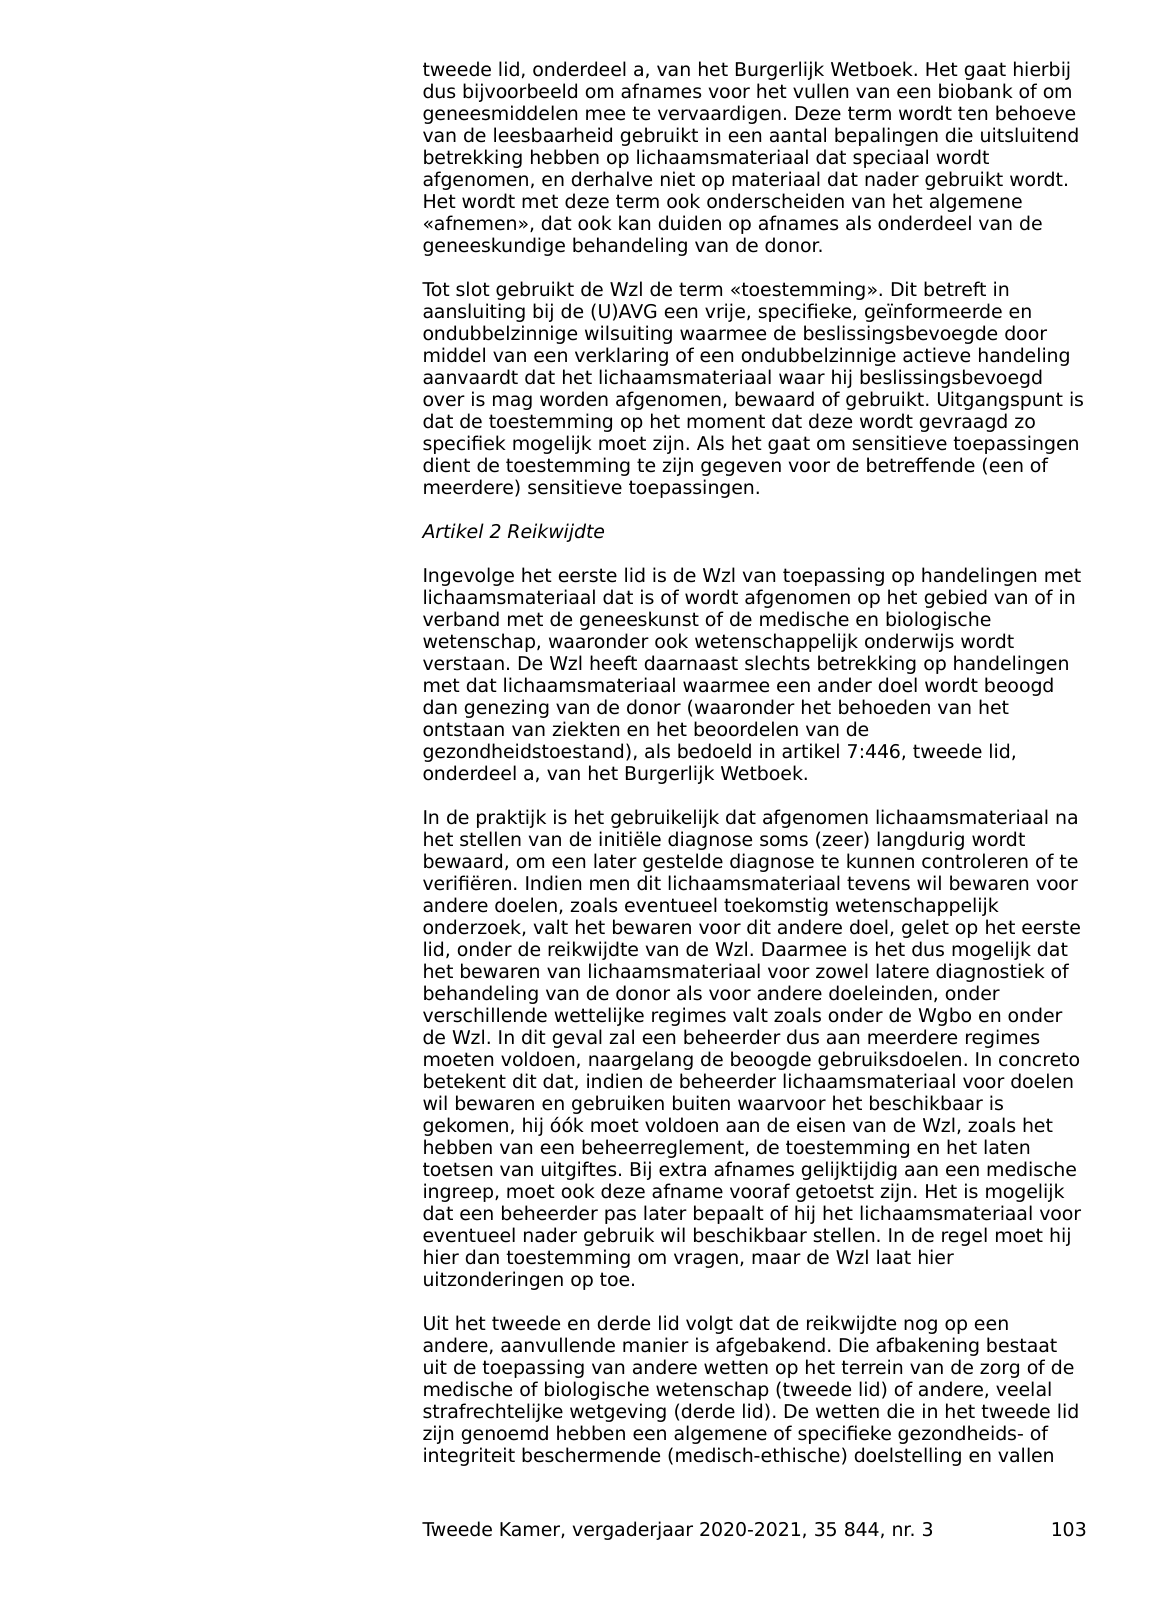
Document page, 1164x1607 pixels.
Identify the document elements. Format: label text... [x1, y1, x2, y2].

text Ingevolge het eerste lid is de Wzl van toepassing op handelingen met lichaamsmateriaal dat is of wordt afgenomen op het gebied van of in verband met de geneeskunst of de medische en biologische wetenschap, waaronder ook wetenschappelijk onderwijs wordt verstaan. De Wzl heeft daarnaast slechts betrekking op handelingen met dat lichaamsmateriaal waarmee een ander doel wordt beoogd dan genezing van de donor (waaronder het behoeden van het ontstaan van ziekten en het beoordelen van de gezondheidstoestand), als bedoeld in artikel 7:446, tweede lid, onderdeel a, van het Burgerlijk Wetboek. [422, 565, 1087, 785]
text Uit het tweede en derde lid volgt dat de reikwijdte nog op een andere, aanvullende manier is afgebakend. Die afbakening bestaat uit de toepassing van andere wetten op het terrein van de zorg of de medische of biologische wetenschap (tweede lid) of andere, veelal strafrechtelijke wetgeving (derde lid). De wetten die in het tweede lid zijn genoemd hebben een algemene of specifieke gezondheids- of integriteit beschermende (medisch-ethische) doelstelling en vallen [422, 1313, 1087, 1467]
text Tot slot gebruikt de Wzl de term «toestemming». Dit betreft in aansluiting bij de (U)AVG een vrije, specifieke, geïnformeerde en ondubbelzinnige wilsuiting waarmee de beslissingsbevoegde door middel van een verklaring of een ondubbelzinnige actieve handeling aanvaardt dat het lichaamsmateriaal waar hij beslissingsbevoegd over is mag worden afgenomen, bewaard of gebruikt. Uitgangspunt is dat de toestemming op het moment dat deze wordt gevraagd zo specifiek mogelijk moet zijn. Als het gaat om sensitieve toepassingen dient de toestemming te zijn gegeven voor de betreffende (een of meerdere) sensitieve toepassingen. [422, 279, 1087, 499]
subtitle Artikel 2 Reikwijdte [422, 521, 1087, 543]
text In de praktijk is het gebruikelijk dat afgenomen lichaamsmateriaal na het stellen van de initiële diagnose soms (zeer) langdurig wordt bewaard, om een later gestelde diagnose te kunnen controleren of te verifiëren. Indien men dit lichaamsmateriaal tevens wil bewaren voor andere doelen, zoals eventueel toekomstig wetenschappelijk onderzoek, valt het bewaren voor dit andere doel, gelet op het eerste lid, onder de reikwijdte van de Wzl. Daarmee is het dus mogelijk dat het bewaren van lichaamsmateriaal voor zowel latere diagnostiek of behandeling van de donor als voor andere doeleinden, onder verschillende wettelijke regimes valt zoals onder de Wgbo en onder de Wzl. In dit geval zal een beheerder dus aan meerdere regimes moeten voldoen, naargelang de beoogde gebruiksdoelen. In concreto betekent dit dat, indien de beheerder lichaamsmateriaal voor doelen wil bewaren en gebruiken buiten waarvoor het beschikbaar is gekomen, hij óók moet voldoen aan de eisen van de Wzl, zoals het hebben van een beheerreglement, de toestemming en het laten toetsen van uitgiftes. Bij extra afnames gelijktijdig aan een medische ingreep, moet ook deze afname vooraf getoetst zijn. Het is mogelijk dat een beheerder pas later bepaalt of hij het lichaamsmateriaal voor eventueel nader gebruik wil beschikbaar stellen. In de regel moet hij hier dan toestemming om vragen, maar de Wzl laat hier uitzonderingen op toe. [422, 807, 1087, 1291]
text tweede lid, onderdeel a, van het Burgerlijk Wetboek. Het gaat hierbij dus bijvoorbeeld om afnames voor het vullen van een biobank of om geneesmiddelen mee te vervaardigen. Deze term wordt ten behoeve van de leesbaarheid gebruikt in een aantal bepalingen die uitsluitend betrekking hebben op lichaamsmateriaal dat speciaal wordt afgenomen, en derhalve niet op materiaal dat nader gebruikt wordt. Het wordt met deze term ook onderscheiden van het algemene «afnemen», dat ook kan duiden op afnames als onderdeel van de geneeskundige behandeling van de donor. [422, 59, 1087, 257]
